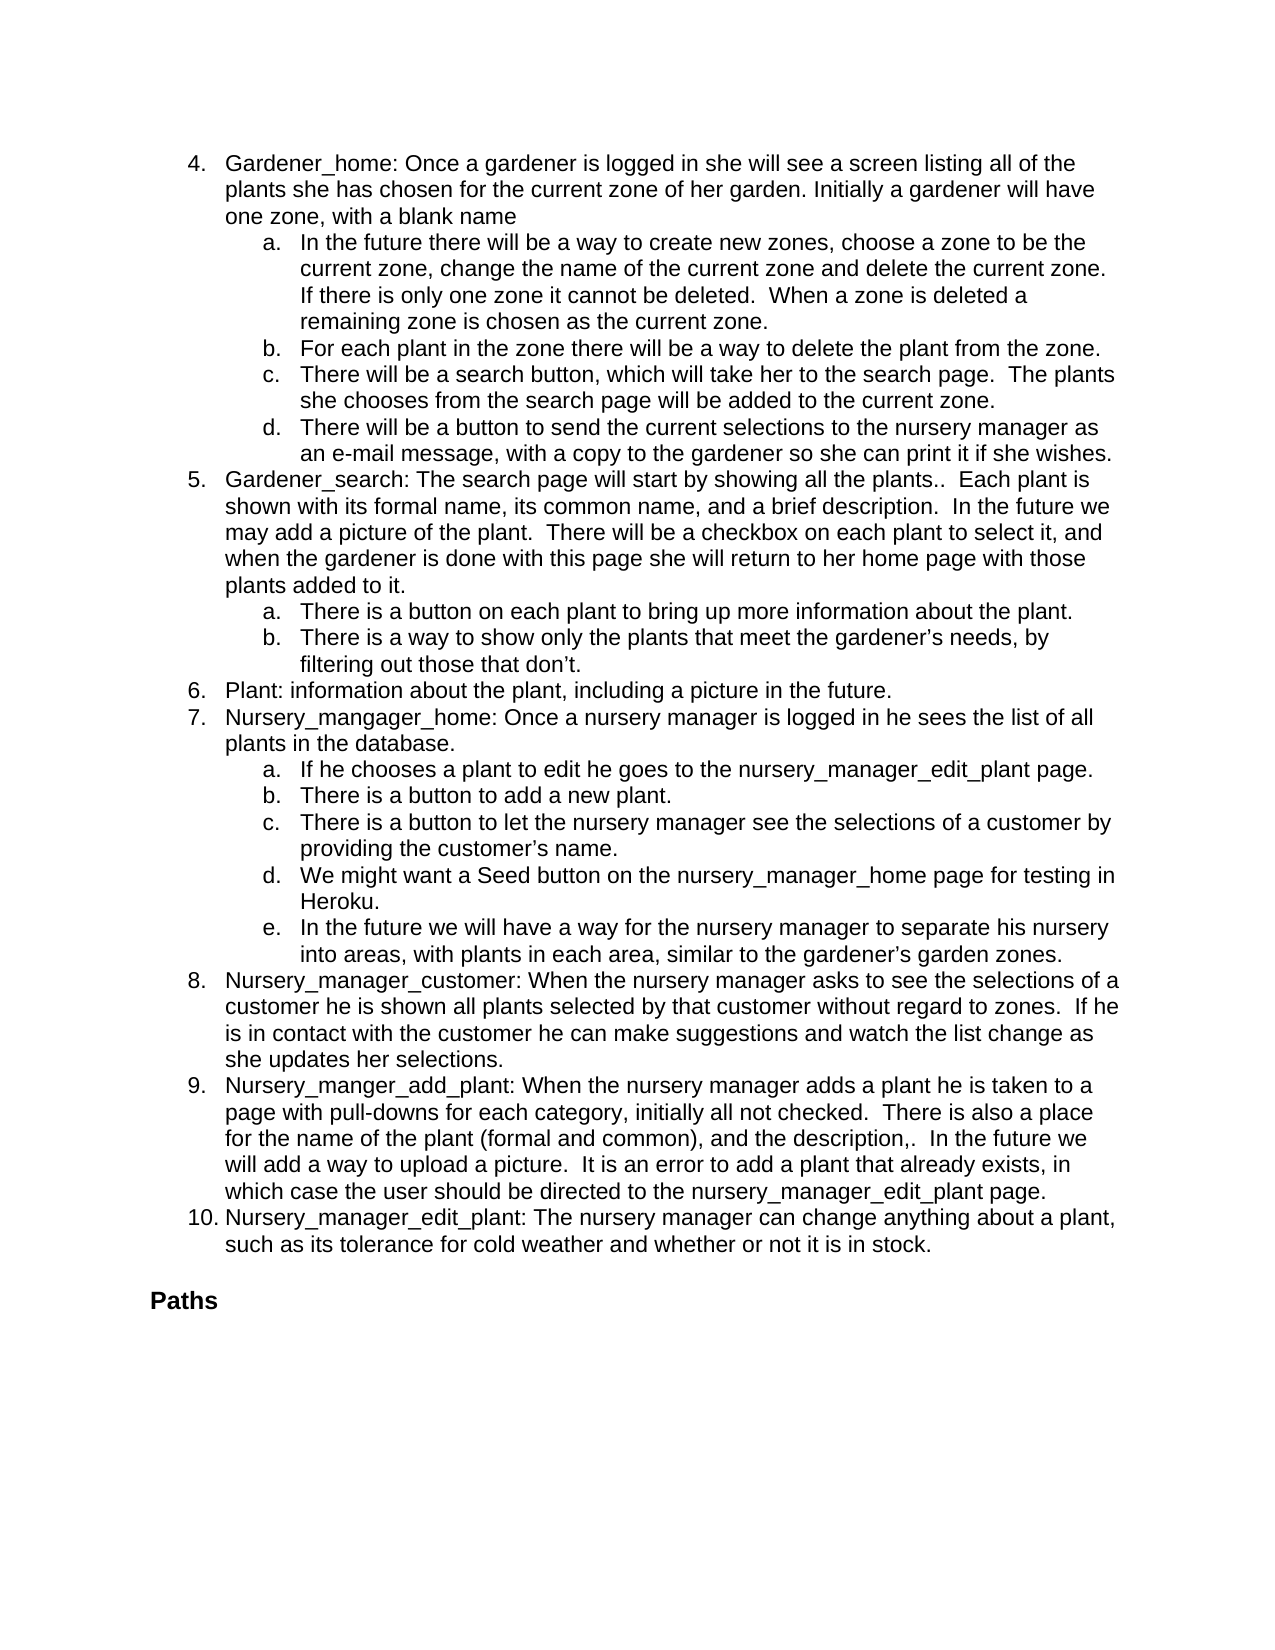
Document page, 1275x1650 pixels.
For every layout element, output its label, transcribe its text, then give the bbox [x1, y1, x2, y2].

list There is a way to show only the plants that meet the gardener’s needs, by filtering out those that don’t. [262, 624, 1125, 677]
list Nursery_mangager_home: Once a nursery manager is logged in he sees the list of all plants in the database. [187, 703, 1125, 756]
list If he chooses a plant to edit he goes to the nursery_manager_edit_plant page. [262, 756, 1125, 782]
list In the future we will have a way for the nursery manager to separate his nursery into areas, with plants in each area, similar to the gardener’s garden zones. [262, 914, 1125, 967]
list Nursery_manager_customer: When the nursery manager asks to see the selections of a customer he is shown all plants selected by that customer without regard to zones. If he is in contact with the customer he can make suggestions and watch the list change as she updates her selections. [187, 967, 1125, 1072]
list We might want a Seed button on the nursery_manager_home page for testing in Heroku. [262, 862, 1125, 914]
list Nursery_manger_add_plant: When the nursery manager adds a plant he is taken to a page with pull-downs for each category, initially all not checked. There is also a place for the name of the plant (formal and common), and the description,. In the future we will add a way to upload a picture. It is an error to add a plant that already exists, in which case the user should be directed to the nursery_manager_edit_plant page. [187, 1072, 1125, 1204]
list Nursery_manager_edit_plant: The nursery manager can change anything about a plant, such as its tolerance for cold weather and whether or not it is in stock. [187, 1204, 1125, 1257]
list There is a button to let the nursery manager see the selections of a customer by providing the customer’s name. [262, 809, 1125, 862]
list There is a button to add a new plant. [262, 782, 1125, 809]
list There will be a button to send the current selections to the nursery manager as an e-mail message, with a copy to the gardener so she can print it if she wishes. [262, 413, 1125, 466]
list Plant: information about the plant, including a picture in the future. [187, 677, 1125, 703]
list For each plant in the zone there will be a way to delete the plant from the zone. [262, 334, 1125, 361]
text Paths [150, 1286, 1125, 1314]
list In the future there will be a way to create new zones, choose a zone to be the current zone, change the name of the current zone and delete the current zone. If there is only one zone it cannot be deleted. When a zone is deleted a remaining zone is chosen as the current zone. [262, 229, 1125, 334]
list There will be a search button, which will take her to the search page. The plants she chooses from the search page will be added to the current zone. [262, 361, 1125, 413]
list There is a button on each plant to bring up more information about the plant. [262, 598, 1125, 624]
list Gardener_search: The search page will start by showing all the plants.. Each plant is shown with its formal name, its common name, and a brief description. In the future we may add a picture of the plant. There will be a checkbox on each plant to select it, and when the gardener is done with this page she will return to her home page with those plants added to it. [187, 466, 1125, 598]
list Gardener_home: Once a gardener is logged in she will see a screen listing all of the plants she has chosen for the current zone of her garden. Initially a gardener will have one zone, with a blank name [187, 150, 1125, 229]
